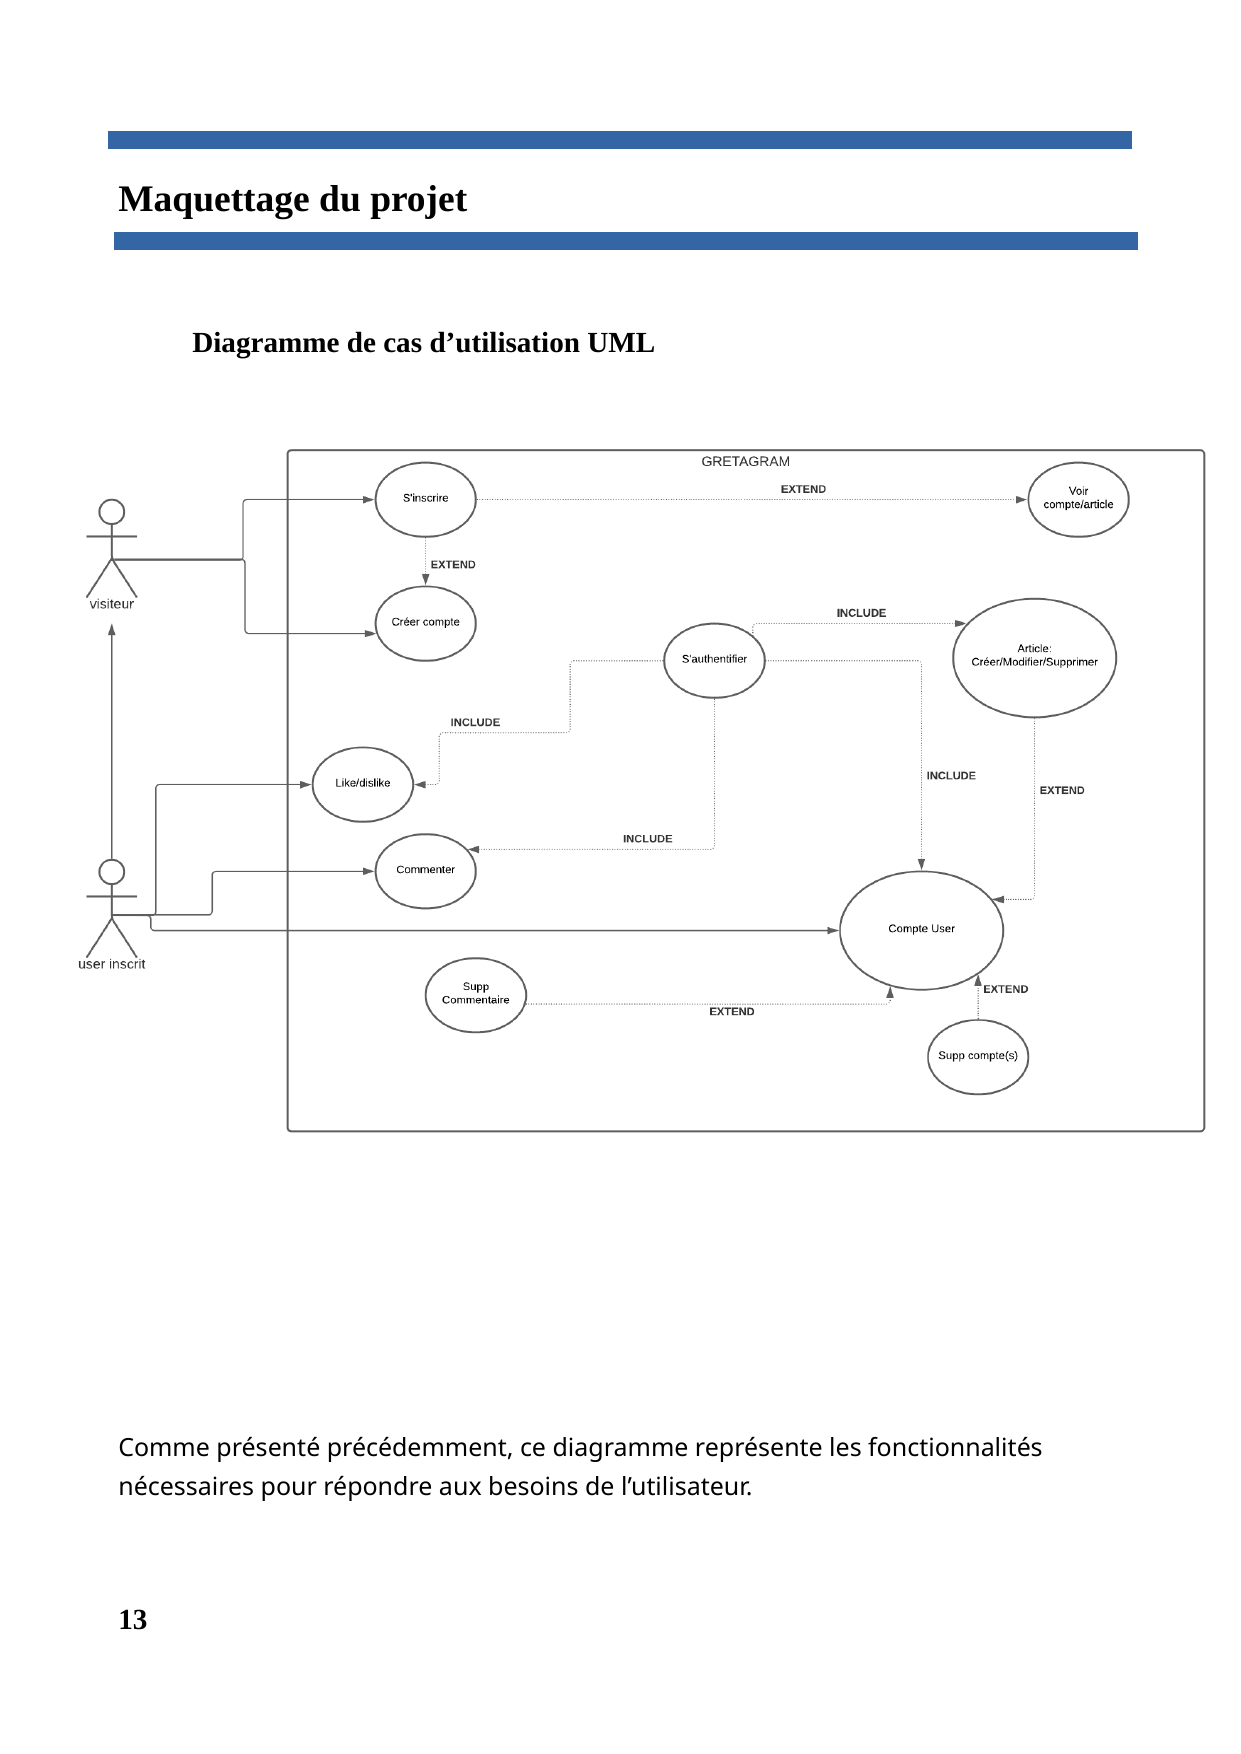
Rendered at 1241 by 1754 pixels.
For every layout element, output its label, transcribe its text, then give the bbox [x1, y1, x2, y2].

picture [11, 425, 1229, 1156]
subtitle Diagramme de cas d’utilisation UML [118, 325, 1122, 359]
text Comme présenté précédemment, ce diagramme représente les fonctionnalités nécessaires pour répondre aux besoins de l’utilisateur. [118, 1429, 1122, 1502]
subtitle Maquettage du projet [118, 176, 1122, 219]
